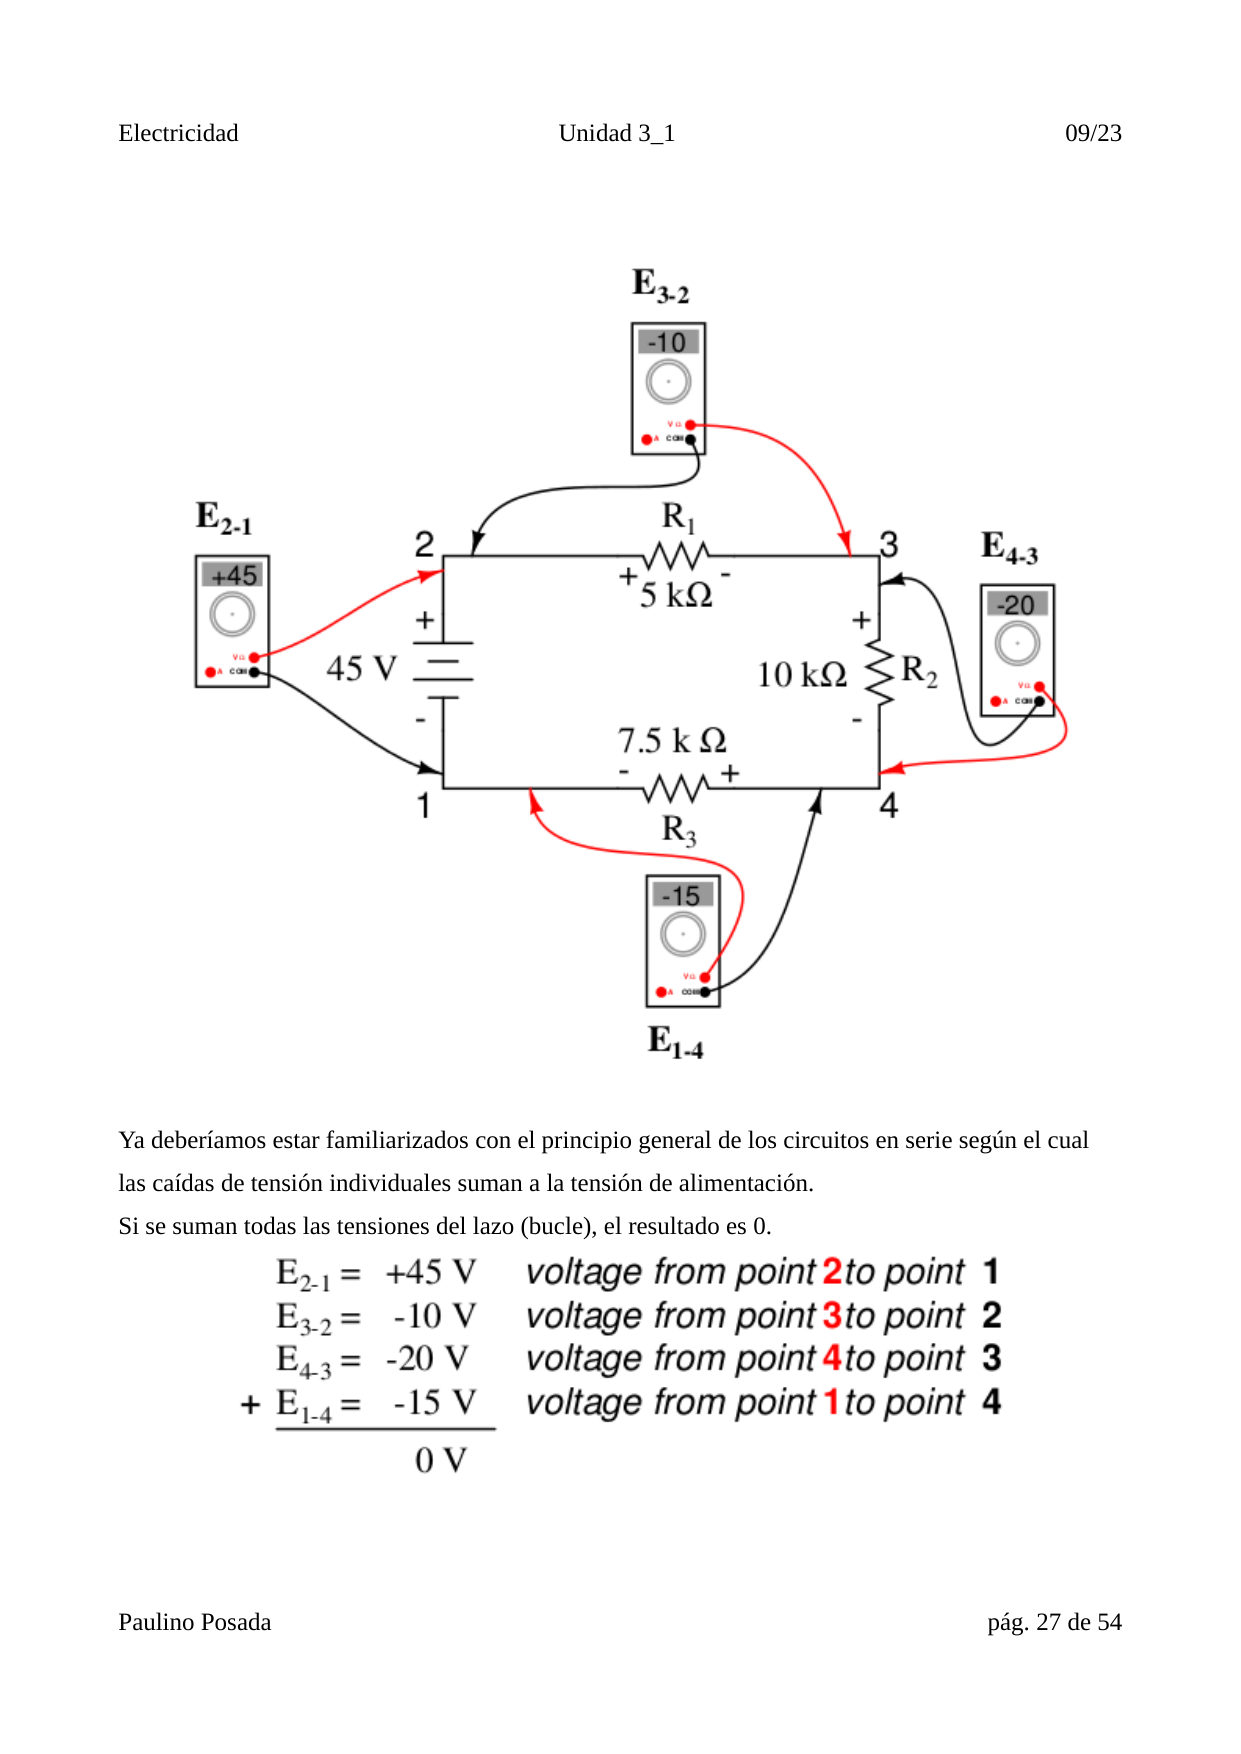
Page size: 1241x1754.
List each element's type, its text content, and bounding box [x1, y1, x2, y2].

text Si se suman todas las tensiones del lazo (bucle), el resultado es 0. [118, 1211, 1122, 1240]
picture [217, 1254, 1023, 1485]
picture [130, 219, 1110, 1070]
text Ya deberíamos estar familiarizados con el principio general de los circuitos en serie según el cual las caídas de tensión individuales suman a la tensión de alimentación. [118, 1125, 1122, 1197]
